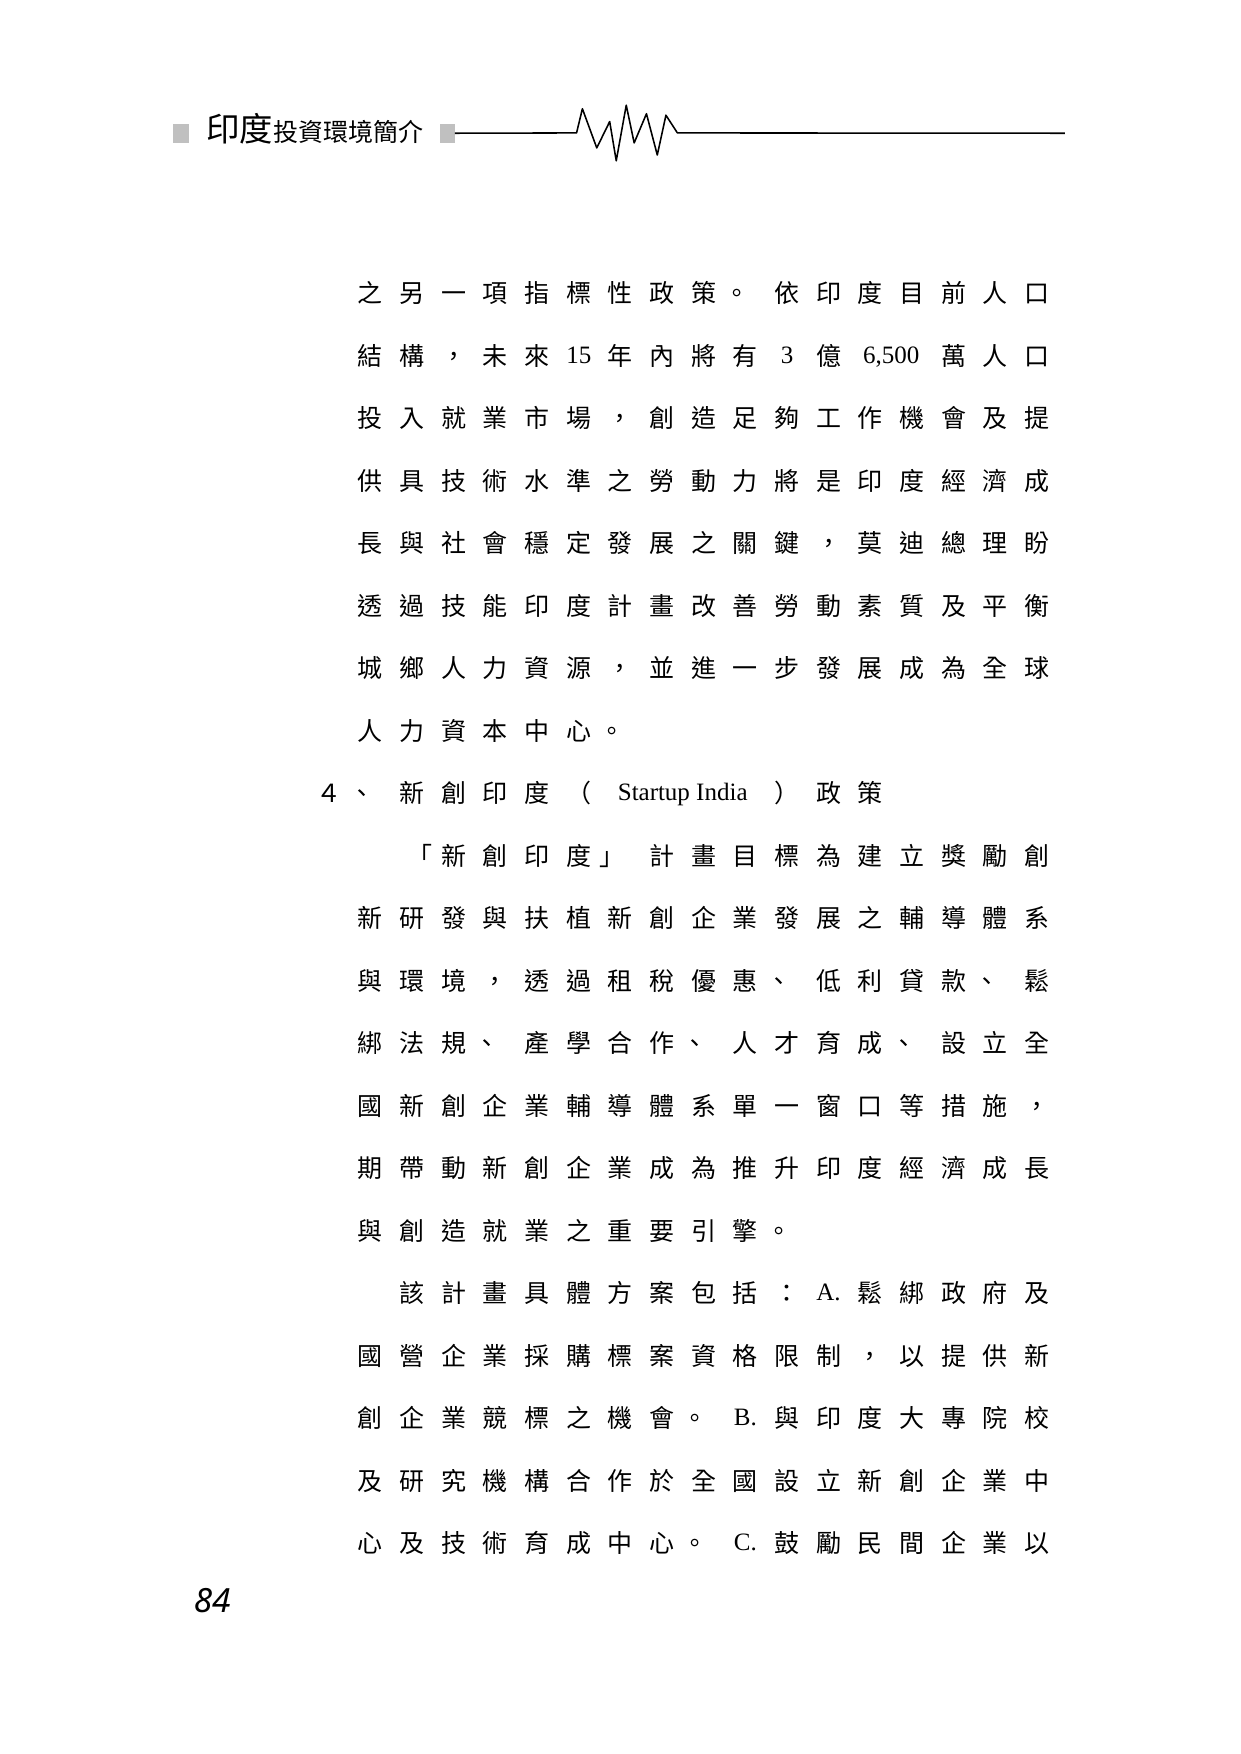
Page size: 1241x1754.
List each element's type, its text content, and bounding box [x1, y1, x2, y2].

text ４、新創印度（Startup India）政策 [281, 750, 1058, 813]
text 該計畫具體方案包括：A.鬆綁政府及國營企業採購標案資格限制，以提供新創企業競標之機會。B.與印度大專院校及研究機構合作於全國設立新創企業中心及技術育成中心。C.鼓勵民間企業以 [330, 1250, 1058, 1563]
text 「新創印度」計畫目標為建立獎勵創新研發與扶植新創企業發展之輔導體系與環境，透過租稅優惠、低利貸款、鬆綁法規、產學合作、人才育成、設立全國新創企業輔導體系單一窗口等措施，期帶動新創企業成為推升印度經濟成長與創造就業之重要引擎。 [330, 813, 1058, 1250]
text 之另一項指標性政策。依印度目前人口結構，未來15年內將有3億6,500萬人口投入就業市場，創造足夠工作機會及提供具技術水準之勞動力將是印度經濟成長與社會穩定發展之關鍵，莫迪總理盼透過技能印度計畫改善勞動素質及平衡城鄉人力資源，並進一步發展成為全球人力資本中心。 [330, 250, 1058, 750]
